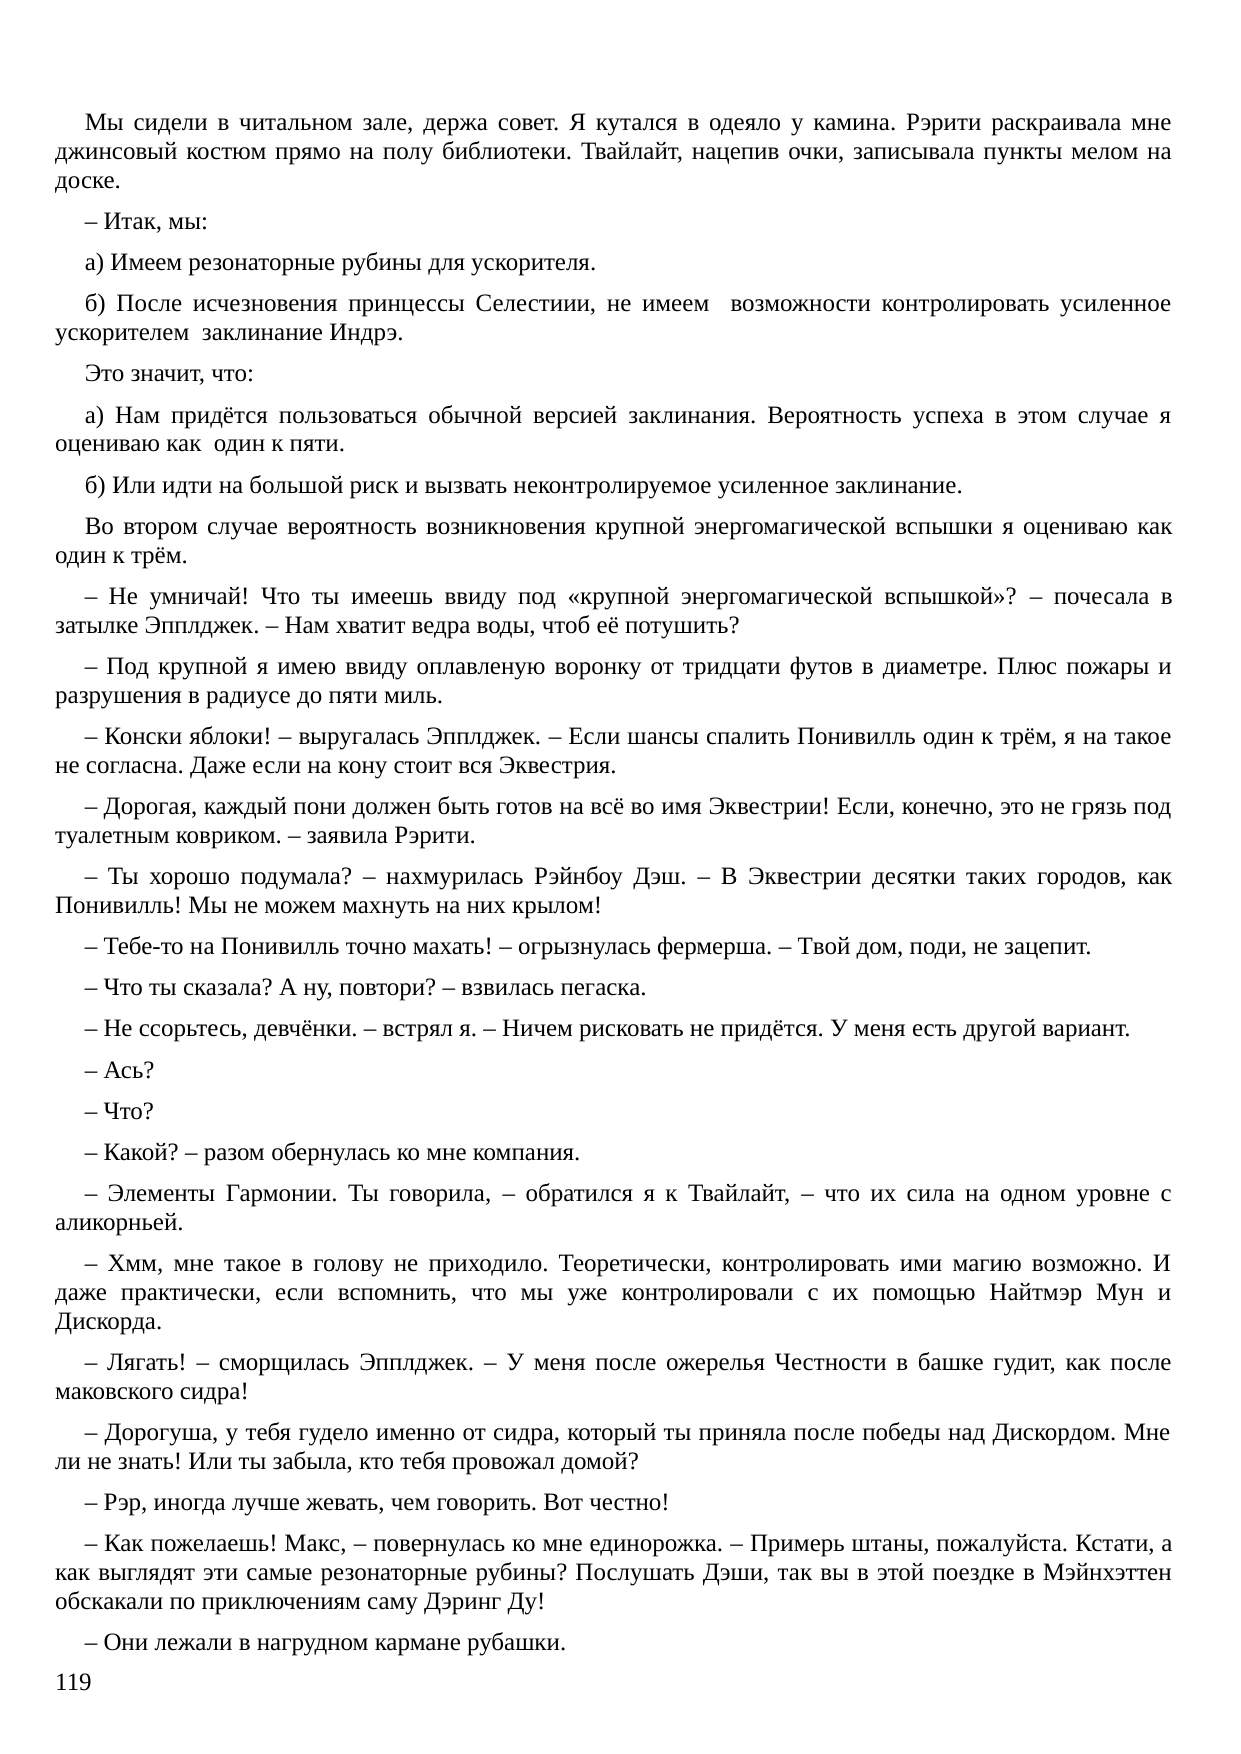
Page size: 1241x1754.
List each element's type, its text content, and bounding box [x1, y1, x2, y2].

text – Дорогая, каждый пони должен быть готов на всё во имя Эквестрии! Если, конечно, это не грязь под туалетным ковриком. – заявила Рэрити. [55, 791, 1173, 848]
text – Не ссорьтесь, девчёнки. – встрял я. – Ничем рисковать не придётся. У меня есть другой вариант. [55, 1013, 1173, 1042]
text а) Имеем резонаторные рубины для ускорителя. [55, 247, 1173, 276]
text – Элементы Гармонии. Ты говорила, – обратился я к Твайлайт, – что их сила на одном уровне с аликорньей. [55, 1178, 1173, 1236]
text а) Нам придётся пользоваться обычной версией заклинания. Вероятность успеха в этом случае я оцениваю как один к пяти. [55, 400, 1173, 457]
text – Не умничай! Что ты имеешь ввиду под «крупной энергомагической вспышкой»? – почесала в затылке Эпплджек. – Нам хватит ведра воды, чтоб её потушить? [55, 581, 1173, 638]
text – Лягать! – сморщилась Эпплджек. – У меня после ожерелья Честности в башке гудит, как после маковского сидра! [55, 1347, 1173, 1405]
text – Какой? – разом обернулась ко мне компания. [55, 1137, 1173, 1166]
text – Они лежали в нагрудном кармане рубашки. [55, 1627, 1173, 1656]
text – Ты хорошо подумала? – нахмурилась Рэйнбоу Дэш. – В Эквестрии десятки таких городов, как Понивилль! Мы не можем махнуть на них крылом! [55, 861, 1173, 918]
text б) Или идти на большой риск и вызвать неконтролируемое усиленное заклинание. [55, 470, 1173, 498]
text Во втором случае вероятность возникновения крупной энергомагической вспышки я оцениваю как один к трём. [55, 511, 1173, 568]
text – Ась? [55, 1055, 1173, 1083]
text – Тебе-то на Понивилль точно махать! – огрызнулась фермерша. – Твой дом, поди, не зацепит. [55, 931, 1173, 960]
text – Дорогуша, у тебя гудело именно от сидра, который ты приняла после победы над Дискордом. Мне ли не знать! Или ты забыла, кто тебя провожал домой? [55, 1417, 1173, 1475]
text – Хмм, мне такое в голову не приходило. Теоретически, контролировать ими магию возможно. И даже практически, если вспомнить, что мы уже контролировали с их помощью Найтмэр Мун и Дискорда. [55, 1248, 1173, 1335]
text Мы сидели в читальном зале, держа совет. Я кутался в одеяло у камина. Рэрити раскраивала мне джинсовый костюм прямо на полу библиотеки. Твайлайт, нацепив очки, записывала пункты мелом на доске. [55, 107, 1173, 193]
text – Итак, мы: [55, 206, 1173, 235]
text – Что ты сказала? А ну, повтори? – взвилась пегаска. [55, 972, 1173, 1001]
text – Как пожелаешь! Макс, – повернулась ко мне единорожка. – Примерь штаны, пожалуйста. Кстати, а как выглядят эти самые резонаторные рубины? Послушать Дэши, так вы в этой поездке в Мэйнхэттен обскакали по приключениям саму Дэринг Ду! [55, 1528, 1173, 1615]
text – Рэр, иногда лучше жевать, чем говорить. Вот честно! [55, 1487, 1173, 1516]
text Это значит, что: [55, 358, 1173, 387]
text – Конски яблоки! – выругалась Эпплджек. – Если шансы спалить Понивилль один к трём, я на такое не согласна. Даже если на кону стоит вся Эквестрия. [55, 721, 1173, 778]
text б) После исчезновения принцессы Селестиии, не имеем возможности контролировать усиленное ускорителем заклинание Индрэ. [55, 288, 1173, 346]
text – Под крупной я имею ввиду оплавленую воронку от тридцати футов в диаметре. Плюс пожары и разрушения в радиусе до пяти миль. [55, 651, 1173, 708]
text – Что? [55, 1096, 1173, 1125]
